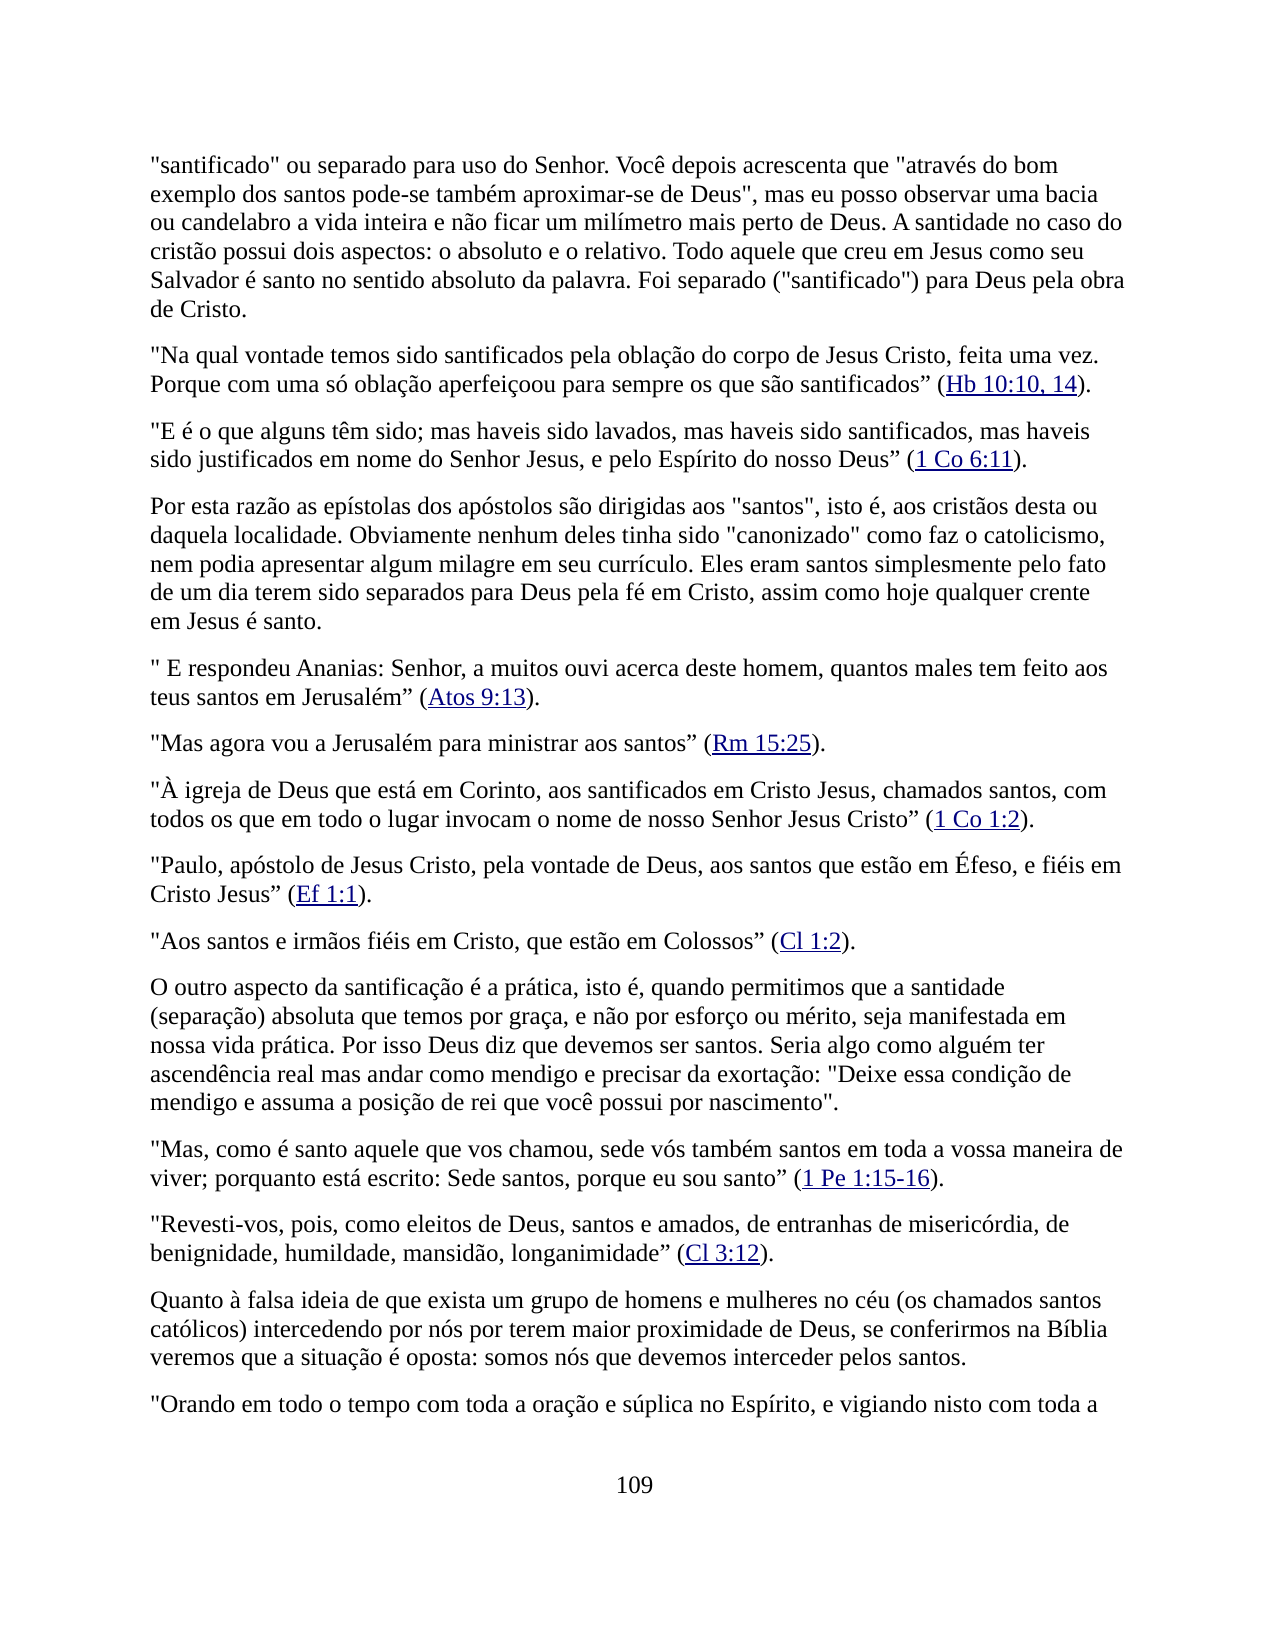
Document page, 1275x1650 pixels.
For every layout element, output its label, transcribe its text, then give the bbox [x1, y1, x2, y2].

text "Revesti-vos, pois, como eleitos de Deus, santos e amados, de entranhas de misericórdia, de benignidade, humildade, mansidão, longanimidade” (Cl 3:12). [150, 1209, 1125, 1267]
text "Orando em todo o tempo com toda a oração e súplica no Espírito, e vigiando nisto com toda a [150, 1389, 1125, 1418]
text "santificado" ou separado para uso do Senhor. Você depois acrescenta que "através do bom exemplo dos santos pode-se também aproximar-se de Deus", mas eu posso observar uma bacia ou candelabro a vida inteira e não ficar um milímetro mais perto de Deus. A santidade no caso do cristão possui dois aspectos: o absoluto e o relativo. Todo aquele que creu em Jesus como seu Salvador é santo no sentido absoluto da palavra. Foi separado ("santificado") para Deus pela obra de Cristo. [150, 150, 1125, 322]
text "Paulo, apóstolo de Jesus Cristo, pela vontade de Deus, aos santos que estão em Éfeso, e fiéis em Cristo Jesus” (Ef 1:1). [150, 850, 1125, 908]
text "Aos santos e irmãos fiéis em Cristo, que estão em Colossos” (Cl 1:2). [150, 926, 1125, 954]
text "Na qual vontade temos sido santificados pela oblação do corpo de Jesus Cristo, feita uma vez. Porque com uma só oblação aperfeiçoou para sempre os que são santificados” (Hb 10:10, 14). [150, 340, 1125, 398]
text O outro aspecto da santificação é a prática, isto é, quando permitimos que a santidade (separação) absoluta que temos por graça, e não por esforço ou mérito, seja manifestada em nossa vida prática. Por isso Deus diz que devemos ser santos. Seria algo como alguém ter ascendência real mas andar como mendigo e precisar da exortação: "Deixe essa condição de mendigo e assuma a posição de rei que você possui por nascimento". [150, 972, 1125, 1116]
text "Mas agora vou a Jerusalém para ministrar aos santos” (Rm 15:25). [150, 728, 1125, 757]
text "Mas, como é santo aquele que vos chamou, sede vós também santos em toda a vossa maneira de viver; porquanto está escrito: Sede santos, porque eu sou santo” (1 Pe 1:15-16). [150, 1134, 1125, 1192]
text "À igreja de Deus que está em Corinto, aos santificados em Cristo Jesus, chamados santos, com todos os que em todo o lugar invocam o nome de nosso Senhor Jesus Cristo” (1 Co 1:2). [150, 775, 1125, 832]
text " E respondeu Ananias: Senhor, a muitos ouvi acerca deste homem, quantos males tem feito aos teus santos em Jerusalém” (Atos 9:13). [150, 653, 1125, 710]
text Quanto à falsa ideia de que exista um grupo de homens e mulheres no céu (os chamados santos católicos) intercedendo por nós por terem maior proximidade de Deus, se conferirmos na Bíblia veremos que a situação é oposta: somos nós que devemos interceder pelos santos. [150, 1285, 1125, 1371]
text Por esta razão as epístolas dos apóstolos são dirigidas aos "santos", isto é, aos cristãos desta ou daquela localidade. Obviamente nenhum deles tinha sido "canonizado" como faz o catolicismo, nem podia apresentar algum milagre em seu currículo. Eles eram santos simplesmente pelo fato de um dia terem sido separados para Deus pela fé em Cristo, assim como hoje qualquer crente em Jesus é santo. [150, 491, 1125, 635]
text "E é o que alguns têm sido; mas haveis sido lavados, mas haveis sido santificados, mas haveis sido justificados em nome do Senhor Jesus, e pelo Espírito do nosso Deus” (1 Co 6:11). [150, 416, 1125, 473]
